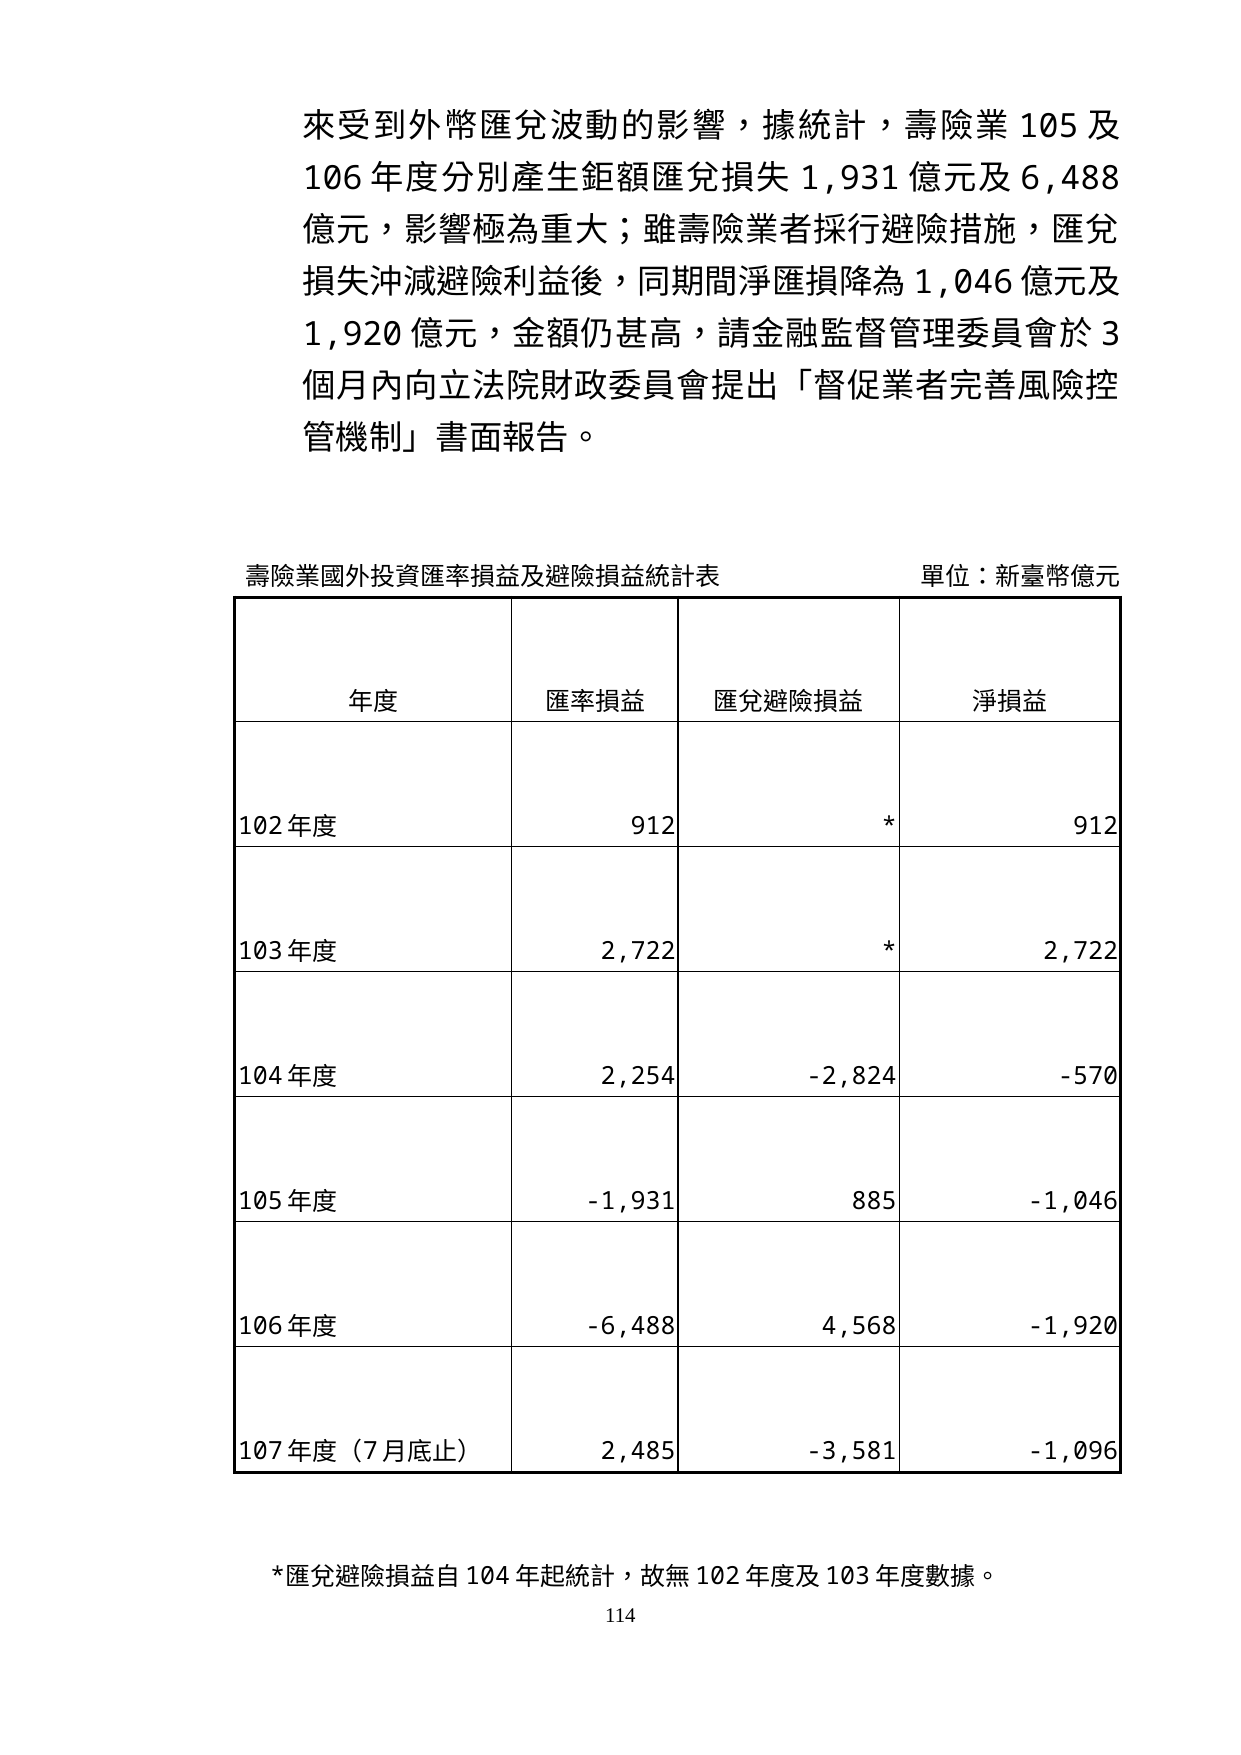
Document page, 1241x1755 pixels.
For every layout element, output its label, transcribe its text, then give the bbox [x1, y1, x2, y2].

table_header 年度 [236, 599, 511, 721]
table_cell -1,920 [900, 1222, 1119, 1346]
table_cell -2,824 [679, 972, 899, 1096]
text 壽險業國外投資匯率損益及避險損益統計表 單位：新臺幣億元 [120, 533, 1120, 596]
table_cell 107年度（7月底止） [236, 1347, 511, 1471]
table_cell 104年度 [236, 972, 511, 1096]
table_cell 103年度 [236, 847, 511, 971]
table_cell -6,488 [512, 1222, 677, 1346]
table_cell 885 [679, 1097, 899, 1221]
table_cell 2,254 [512, 972, 677, 1096]
table_cell 105年度 [236, 1097, 511, 1221]
table_cell 912 [512, 722, 677, 846]
table_header 淨損益 [900, 599, 1119, 721]
table_cell 4,568 [679, 1222, 899, 1346]
text *匯兌避險損益自104年起統計，故無102年度及103年度數據。 [120, 1533, 1120, 1596]
table_cell * [679, 722, 899, 846]
table_header 匯率損益 [512, 599, 677, 721]
table_cell -3,581 [679, 1347, 899, 1471]
table_cell 102年度 [236, 722, 511, 846]
table_cell 912 [900, 722, 1119, 846]
table_header 匯兌避險損益 [679, 599, 899, 721]
table_cell -1,096 [900, 1347, 1119, 1471]
table_cell * [679, 847, 899, 971]
table_cell -1,046 [900, 1097, 1119, 1221]
table_cell 2,485 [512, 1347, 677, 1471]
table_cell -1,931 [512, 1097, 677, 1221]
table_cell -570 [900, 972, 1119, 1096]
table_cell 2,722 [512, 847, 677, 971]
table_cell 2,722 [900, 847, 1119, 971]
text 來受到外幣匯兌波動的影響，據統計，壽險業105及106年度分別產生鉅額匯兌損失1,931億元及6,488億元，影響極為重大；雖壽險業者採行避險措施，匯兌損失沖減避險利益後，同期間淨匯損降為1,046億元及1,920億元，金額仍甚高，請金融監督管理委員會於3個月內向立法院財政委員會提出「督促業者完善風險控管機制」書面報告。 [201, 96, 1120, 460]
table_cell 106年度 [236, 1222, 511, 1346]
